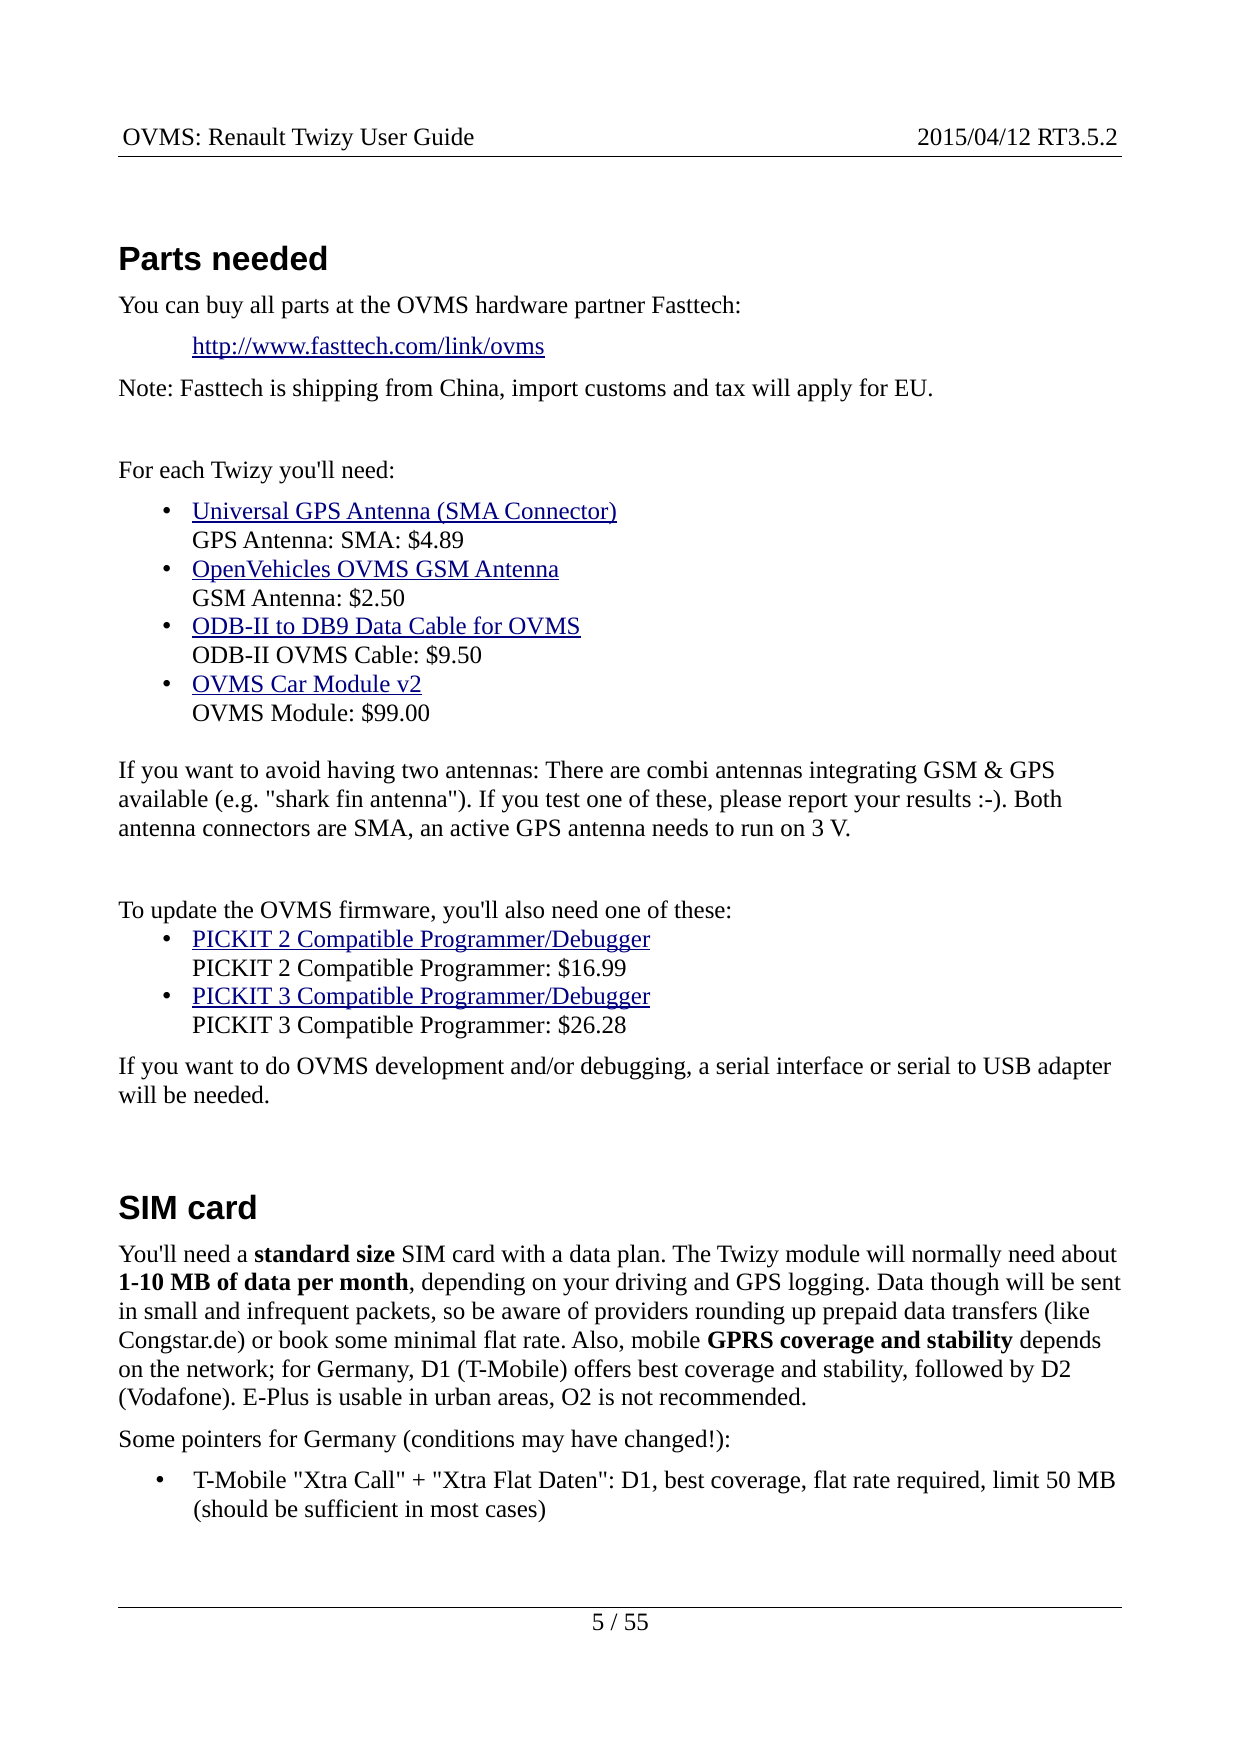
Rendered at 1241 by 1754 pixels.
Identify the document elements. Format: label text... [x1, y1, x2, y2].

list OpenVehicles OVMS GSM Antenna GSM Antenna: $2.50 [162, 554, 1122, 611]
list ODB-II to DB9 Data Cable for OVMS ODB-II OVMS Cable: $9.50 [162, 611, 1122, 669]
text To update the OVMS firmware, you'll also need one of these: [118, 895, 1122, 924]
text http://www.fasttech.com/link/ovms [118, 331, 1122, 360]
text You can buy all parts at the OVMS hardware partner Fasttech: [118, 290, 1122, 319]
list PICKIT 3 Compatible Programmer/Debugger PICKIT 3 Compatible Programmer: $26.28 [162, 981, 1122, 1039]
subtitle SIM card [118, 1188, 1122, 1226]
list Universal GPS Antenna (SMA Connector) GPS Antenna: SMA: $4.89 [162, 496, 1122, 554]
list OVMS Car Module v2 OVMS Module: $99.00 [162, 669, 1122, 726]
text If you want to do OVMS development and/or debugging, a serial interface or serial to USB adapter will be needed. [118, 1051, 1122, 1109]
text You'll need a standard size SIM card with a data plan. The Twizy module will normally need about 1-10 MB of data per month, depending on your driving and GPS logging. Data though will be sent in small and infrequent packets, so be aware of providers rounding up prepaid data transfers (like Congstar.de) or book some minimal flat rate. Also, mobile GPRS coverage and stability depends on the network; for Germany, D1 (T-Mobile) offers best coverage and stability, followed by D2 (Vodafone). E-Plus is usable in urban areas, O2 is not recommended. [118, 1239, 1122, 1411]
list PICKIT 2 Compatible Programmer/Debugger PICKIT 2 Compatible Programmer: $16.99 [162, 924, 1122, 981]
subtitle Parts needed [118, 239, 1122, 278]
list T-Mobile "Xtra Call" + "Xtra Flat Daten": D1, best coverage, flat rate required, limit 50 MB (should be sufficient in most cases) [156, 1465, 1122, 1522]
text If you want to avoid having two antennas: There are combi antennas integrating GSM & GPS available (e.g. "shark fin antenna"). If you test one of these, please report your results :-). Both antenna connectors are SMA, an active GPS antenna needs to run on 3 V. [118, 755, 1122, 841]
text For each Twizy you'll need: [118, 455, 1122, 484]
text Some pointers for Germany (conditions may have changed!): [118, 1424, 1122, 1452]
text Note: Fasttech is shipping from China, import customs and tax will apply for EU. [118, 373, 1122, 401]
